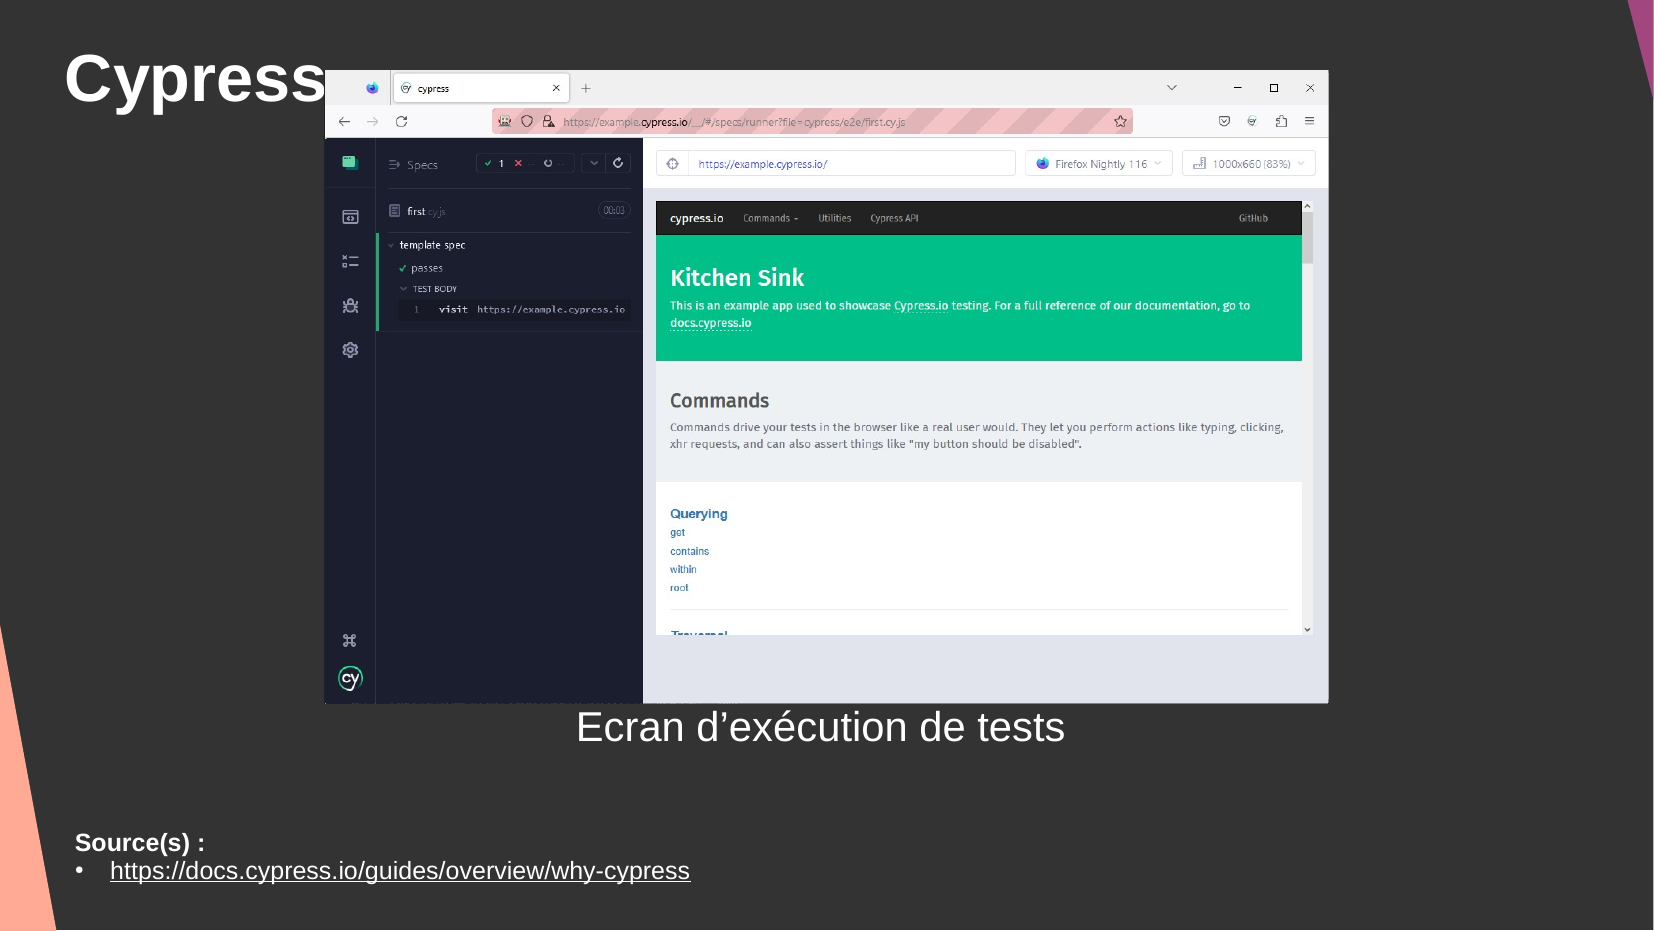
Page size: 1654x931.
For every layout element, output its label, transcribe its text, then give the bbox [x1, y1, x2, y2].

title Cypress [64, 40, 556, 116]
list Ecran d’exécution de tests [330, 704, 1312, 763]
text_box Source(s) : https://docs.cypress.io/guides/overview/why-cypress [60, 821, 1546, 906]
picture [324, 70, 1329, 704]
text_box [0, 624, 57, 931]
text_box [1627, 0, 1654, 103]
